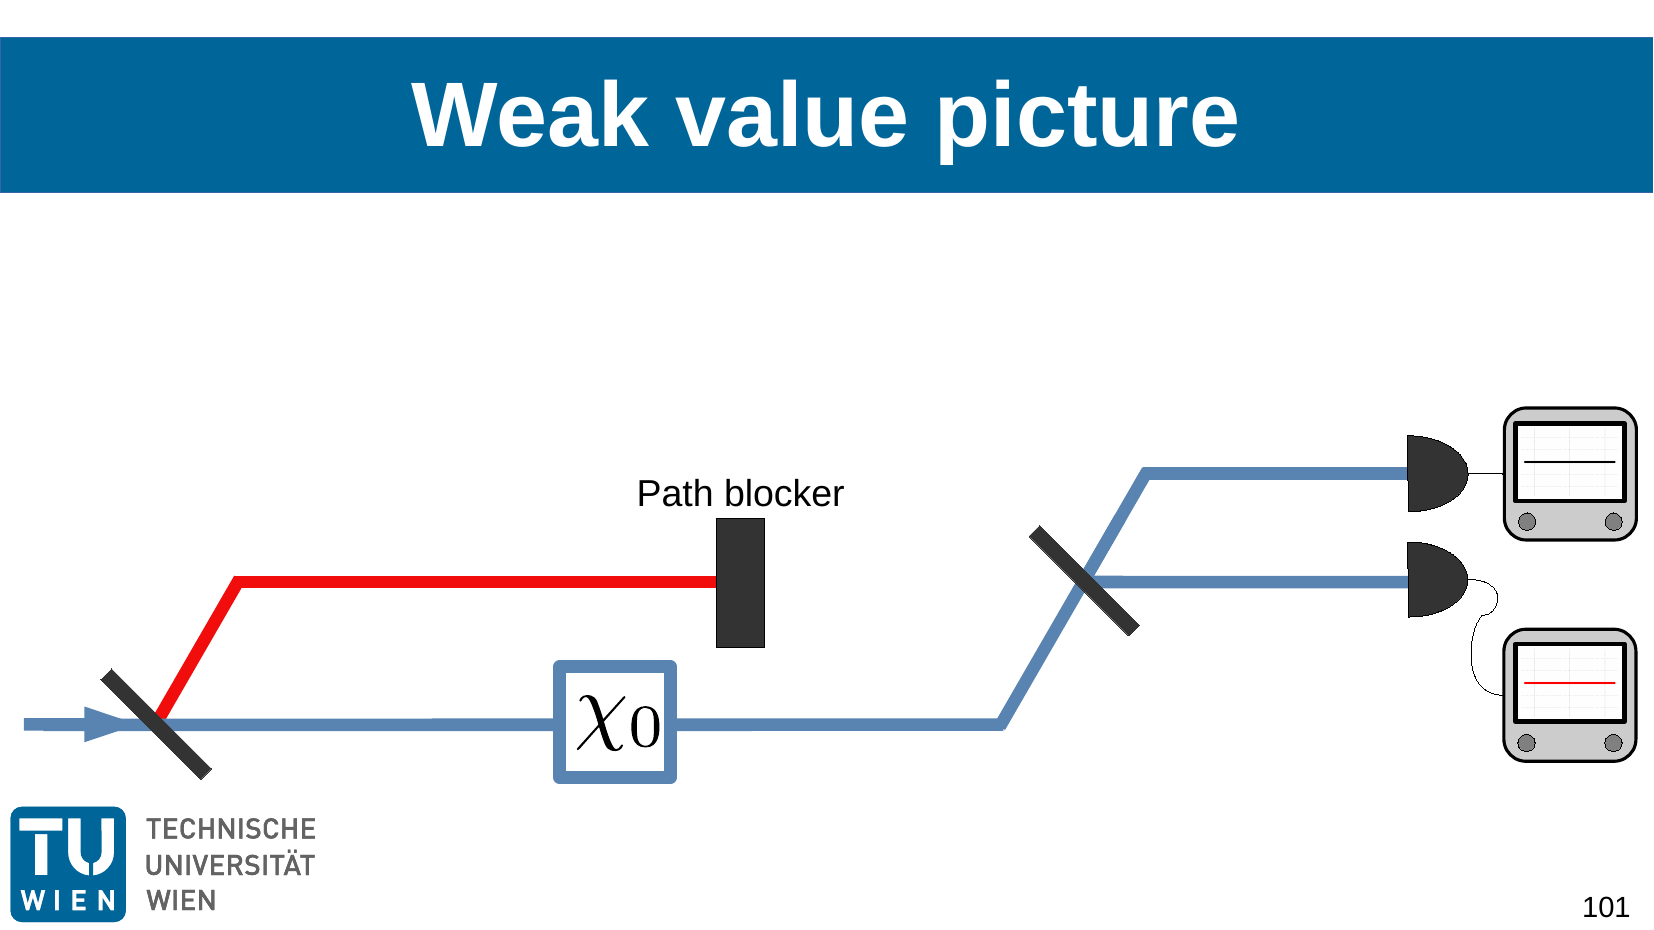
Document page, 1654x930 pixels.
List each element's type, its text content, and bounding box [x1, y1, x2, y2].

title Weak value picture [0, 37, 1653, 193]
text_box [716, 522, 765, 648]
text_box [559, 666, 671, 778]
text_box [1503, 629, 1636, 762]
text_box [100, 668, 212, 780]
text_box [1407, 542, 1468, 618]
text_box [1029, 525, 1140, 636]
picture [560, 680, 668, 766]
picture [1517, 646, 1622, 720]
picture [1517, 425, 1622, 499]
text_box [1504, 407, 1637, 541]
text_box [1407, 435, 1469, 512]
text_box Path blocker [621, 465, 860, 522]
